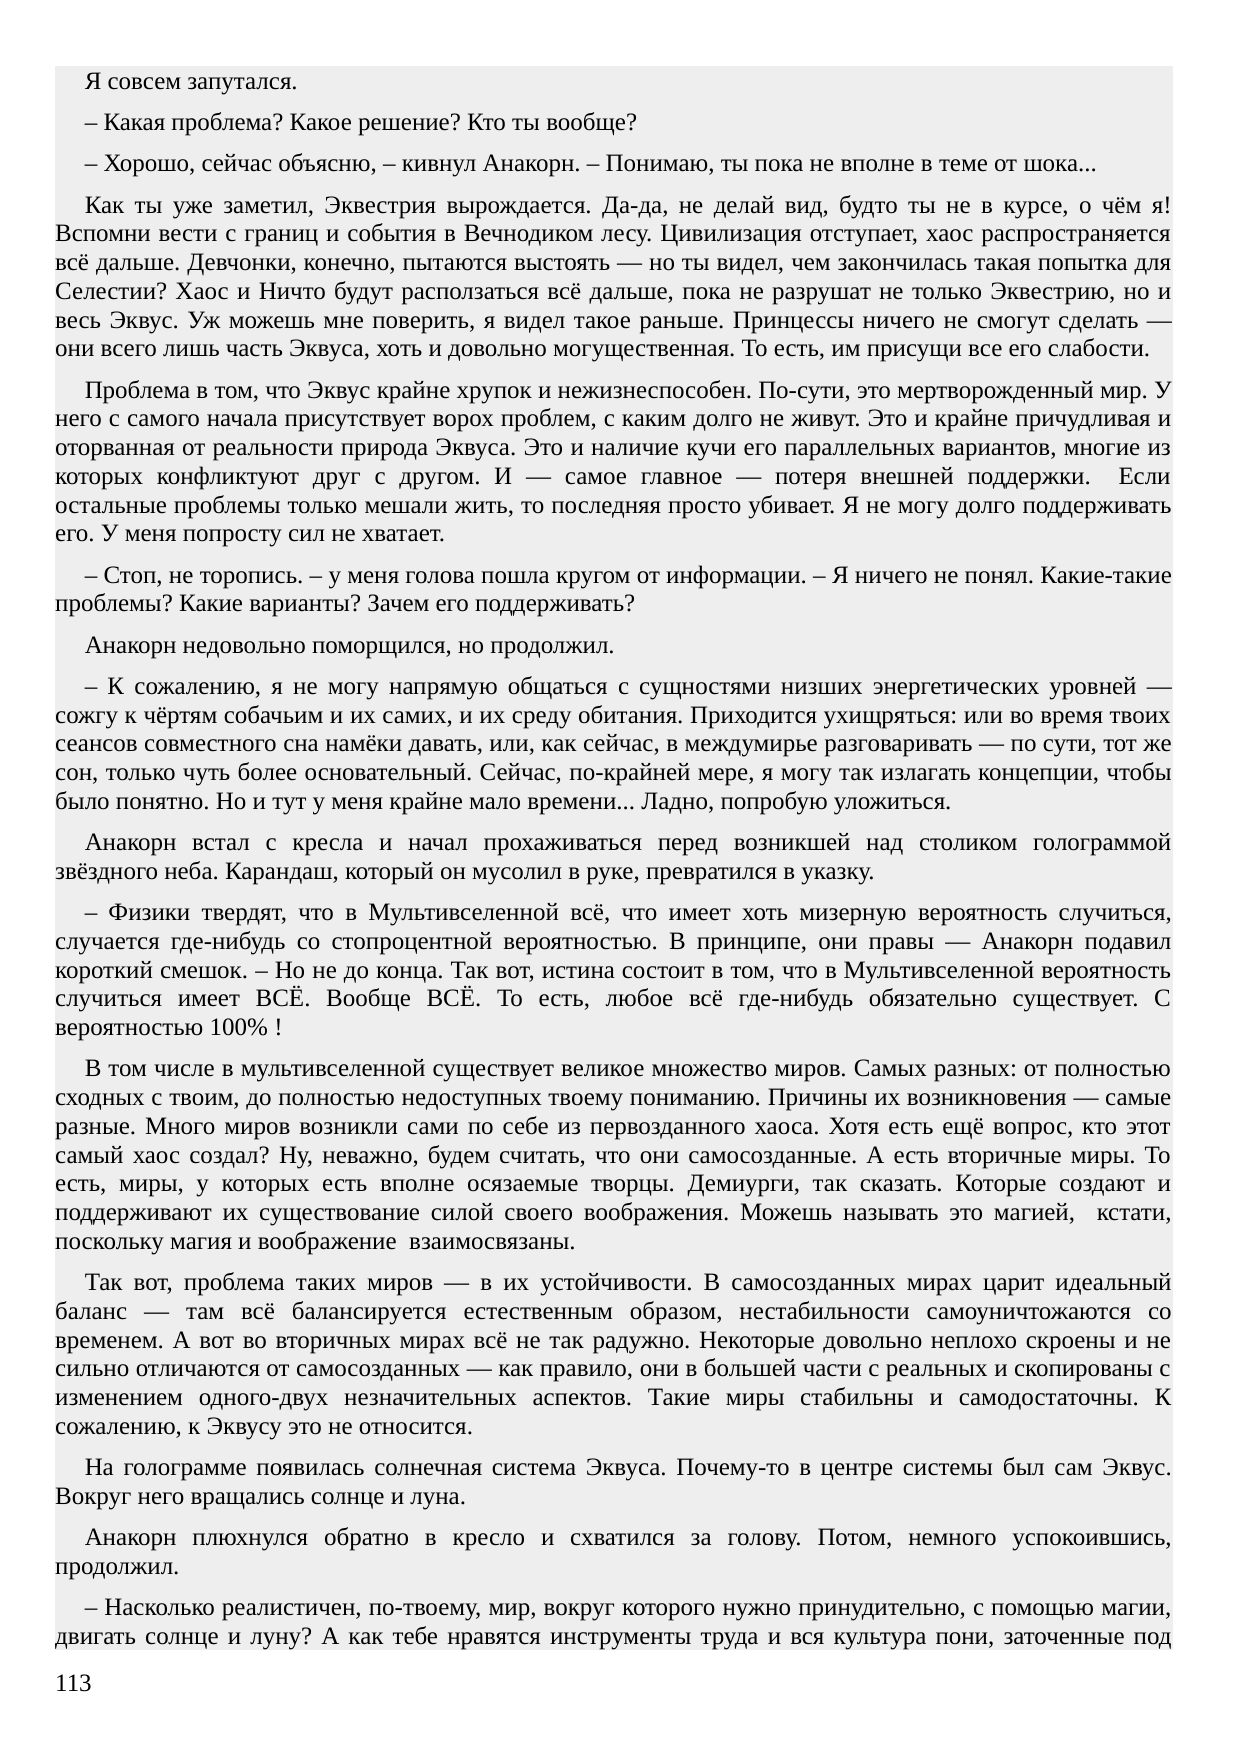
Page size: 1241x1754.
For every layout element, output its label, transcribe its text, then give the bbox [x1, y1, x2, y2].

text – Хорошо, сейчас объясню, – кивнул Анакорн. – Понимаю, ты пока не вполне в теме от шока... [55, 148, 1173, 177]
text Анакорн плюхнулся обратно в кресло и схватился за голову. Потом, немного успокоившись, продолжил. [55, 1522, 1173, 1580]
text Проблема в том, что Эквус крайне хрупок и нежизнеспособен. По-сути, это мертворожденный мир. У него с самого начала присутствует ворох проблем, с каким долго не живут. Это и крайне причудливая и оторванная от реальности природа Эквуса. Это и наличие кучи его параллельных вариантов, многие из которых конфликтуют друг с другом. И — самое главное — потеря внешней поддержки. Если остальные проблемы только мешали жить, то последняя просто убивает. Я не могу долго поддерживать его. У меня попросту сил не хватает. [55, 375, 1173, 547]
text Так вот, проблема таких миров — в их устойчивости. В самосозданных мирах царит идеальный баланс — там всё балансируется естественным образом, нестабильности самоуничтожаются со временем. А вот во вторичных мирах всё не так радужно. Некоторые довольно неплохо скроены и не сильно отличаются от самосозданных — как правило, они в большей части с реальных и скопированы с изменением одного-двух незначительных аспектов. Такие миры стабильны и самодостаточны. К сожалению, к Эквусу это не относится. [55, 1267, 1173, 1440]
text На голограмме появилась солнечная система Эквуса. Почему-то в центре системы был сам Эквус. Вокруг него вращались солнце и луна. [55, 1452, 1173, 1510]
text – Насколько реалистичен, по-твоему, мир, вокруг которого нужно принудительно, с помощью магии, двигать солнце и луну? А как тебе нравятся инструменты труда и вся культура пони, заточенные под [55, 1592, 1173, 1650]
text Я совсем запутался. [55, 66, 1173, 95]
text – К сожалению, я не могу напрямую общаться с сущностями низших энергетических уровней — сожгу к чёртям собачьим и их самих, и их среду обитания. Приходится ухищряться: или во время твоих сеансов совместного сна намёки давать, или, как сейчас, в междумирье разговаривать — по сути, тот же сон, только чуть более основательный. Сейчас, по-крайней мере, я могу так излагать концепции, чтобы было понятно. Но и тут у меня крайне мало времени... Ладно, попробую уложиться. [55, 671, 1173, 815]
text – Какая проблема? Какое решение? Кто ты вообще? [55, 107, 1173, 136]
text – Стоп, не торопись. – у меня голова пошла кругом от информации. – Я ничего не понял. Какие-такие проблемы? Какие варианты? Зачем его поддерживать? [55, 560, 1173, 617]
text Анакорн недовольно поморщился, но продолжил. [55, 630, 1173, 658]
text В том числе в мультивселенной существует великое множество миров. Самых разных: от полностью сходных с твоим, до полностью недоступных твоему пониманию. Причины их возникновения — самые разные. Много миров возникли сами по себе из первозданного хаоса. Хотя есть ещё вопрос, кто этот самый хаос создал? Ну, неважно, будем считать, что они самосозданные. А есть вторичные миры. То есть, миры, у которых есть вполне осязаемые творцы. Демиурги, так сказать. Которые создают и поддерживают их существование силой своего воображения. Можешь называть это магией, кстати, поскольку магия и воображение взаимосвязаны. [55, 1053, 1173, 1255]
text Как ты уже заметил, Эквестрия вырождается. Да-да, не делай вид, будто ты не в курсе, о чём я! Вспомни вести с границ и события в Вечнодиком лесу. Цивилизация отступает, хаос распространяется всё дальше. Девчонки, конечно, пытаются выстоять — но ты видел, чем закончилась такая попытка для Селестии? Хаос и Ничто будут расползаться всё дальше, пока не разрушат не только Эквестрию, но и весь Эквус. Уж можешь мне поверить, я видел такое раньше. Принцессы ничего не смогут сделать — они всего лишь часть Эквуса, хоть и довольно могущественная. То есть, им присущи все его слабости. [55, 190, 1173, 362]
text Анакорн встал с кресла и начал прохаживаться перед возникшей над столиком голограммой звёздного неба. Карандаш, который он мусолил в руке, превратился в указку. [55, 827, 1173, 885]
text – Физики твердят, что в Мультивселенной всё, что имеет хоть мизерную вероятность случиться, случается где-нибудь со стопроцентной вероятностью. В принципе, они правы — Анакорн подавил короткий смешок. – Но не до конца. Так вот, истина состоит в том, что в Мультивселенной вероятность случиться имеет ВСЁ. Вообще ВСЁ. То есть, любое всё где-нибудь обязательно существует. С вероятностью 100% ! [55, 897, 1173, 1041]
